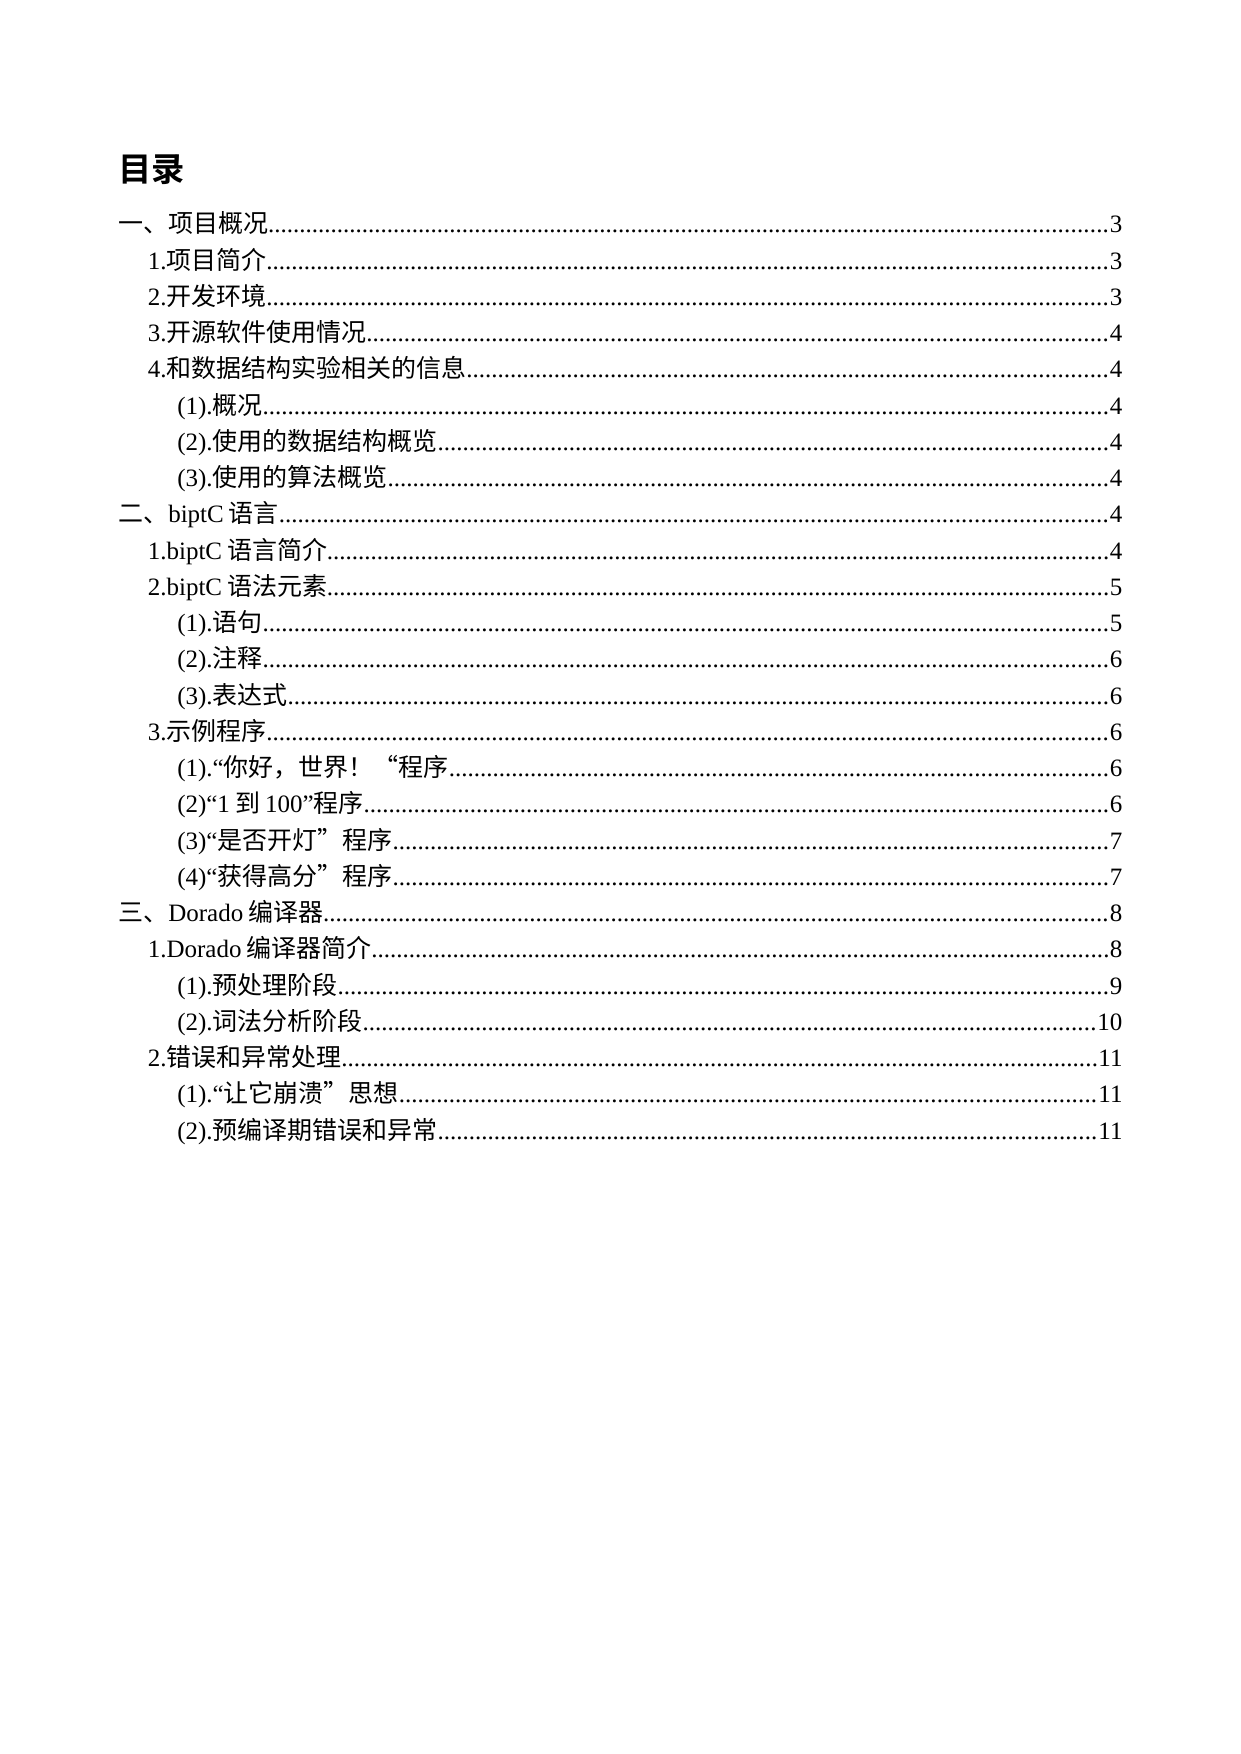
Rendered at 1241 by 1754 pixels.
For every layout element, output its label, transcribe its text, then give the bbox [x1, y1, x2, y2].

text (2).使用的数据结构概览 4 [177, 421, 1122, 458]
text (1).预处理阶段 9 [177, 965, 1122, 1001]
text (1).语句 5 [177, 603, 1122, 639]
text (4)“获得高分”程序 7 [177, 856, 1122, 893]
text (1).“你好，世界！“程序 6 [177, 748, 1122, 784]
text (2).词法分析阶段 10 [177, 1001, 1122, 1038]
text (1).概况 4 [177, 385, 1122, 421]
text (2).预编译期错误和异常 11 [177, 1110, 1122, 1146]
text 2.错误和异常处理 11 [148, 1038, 1122, 1074]
text 4.和数据结构实验相关的信息 4 [148, 349, 1122, 385]
text 1.biptC语言简介 4 [148, 530, 1122, 566]
text 1.Dorado编译器简介 8 [148, 929, 1122, 965]
text 3.示例程序 6 [148, 711, 1122, 748]
text 2.biptC语法元素 5 [148, 566, 1122, 603]
text 3.开源软件使用情况 4 [148, 313, 1122, 349]
text 一、项目概况 3 [118, 204, 1122, 240]
text (3).表达式 6 [177, 675, 1122, 711]
text (3)“是否开灯”程序 7 [177, 820, 1122, 856]
text (2)“1到100”程序 6 [177, 784, 1122, 820]
text (2).注释 6 [177, 639, 1122, 675]
text 三、Dorado编译器 8 [118, 893, 1122, 929]
text 1.项目简介 3 [148, 240, 1122, 276]
text (3).使用的算法概览 4 [177, 458, 1122, 494]
subtitle 目录 [118, 143, 1122, 191]
text 2.开发环境 3 [148, 276, 1122, 313]
text 二、biptC语言 4 [118, 494, 1122, 530]
text (1).“让它崩溃”思想 11 [177, 1074, 1122, 1110]
